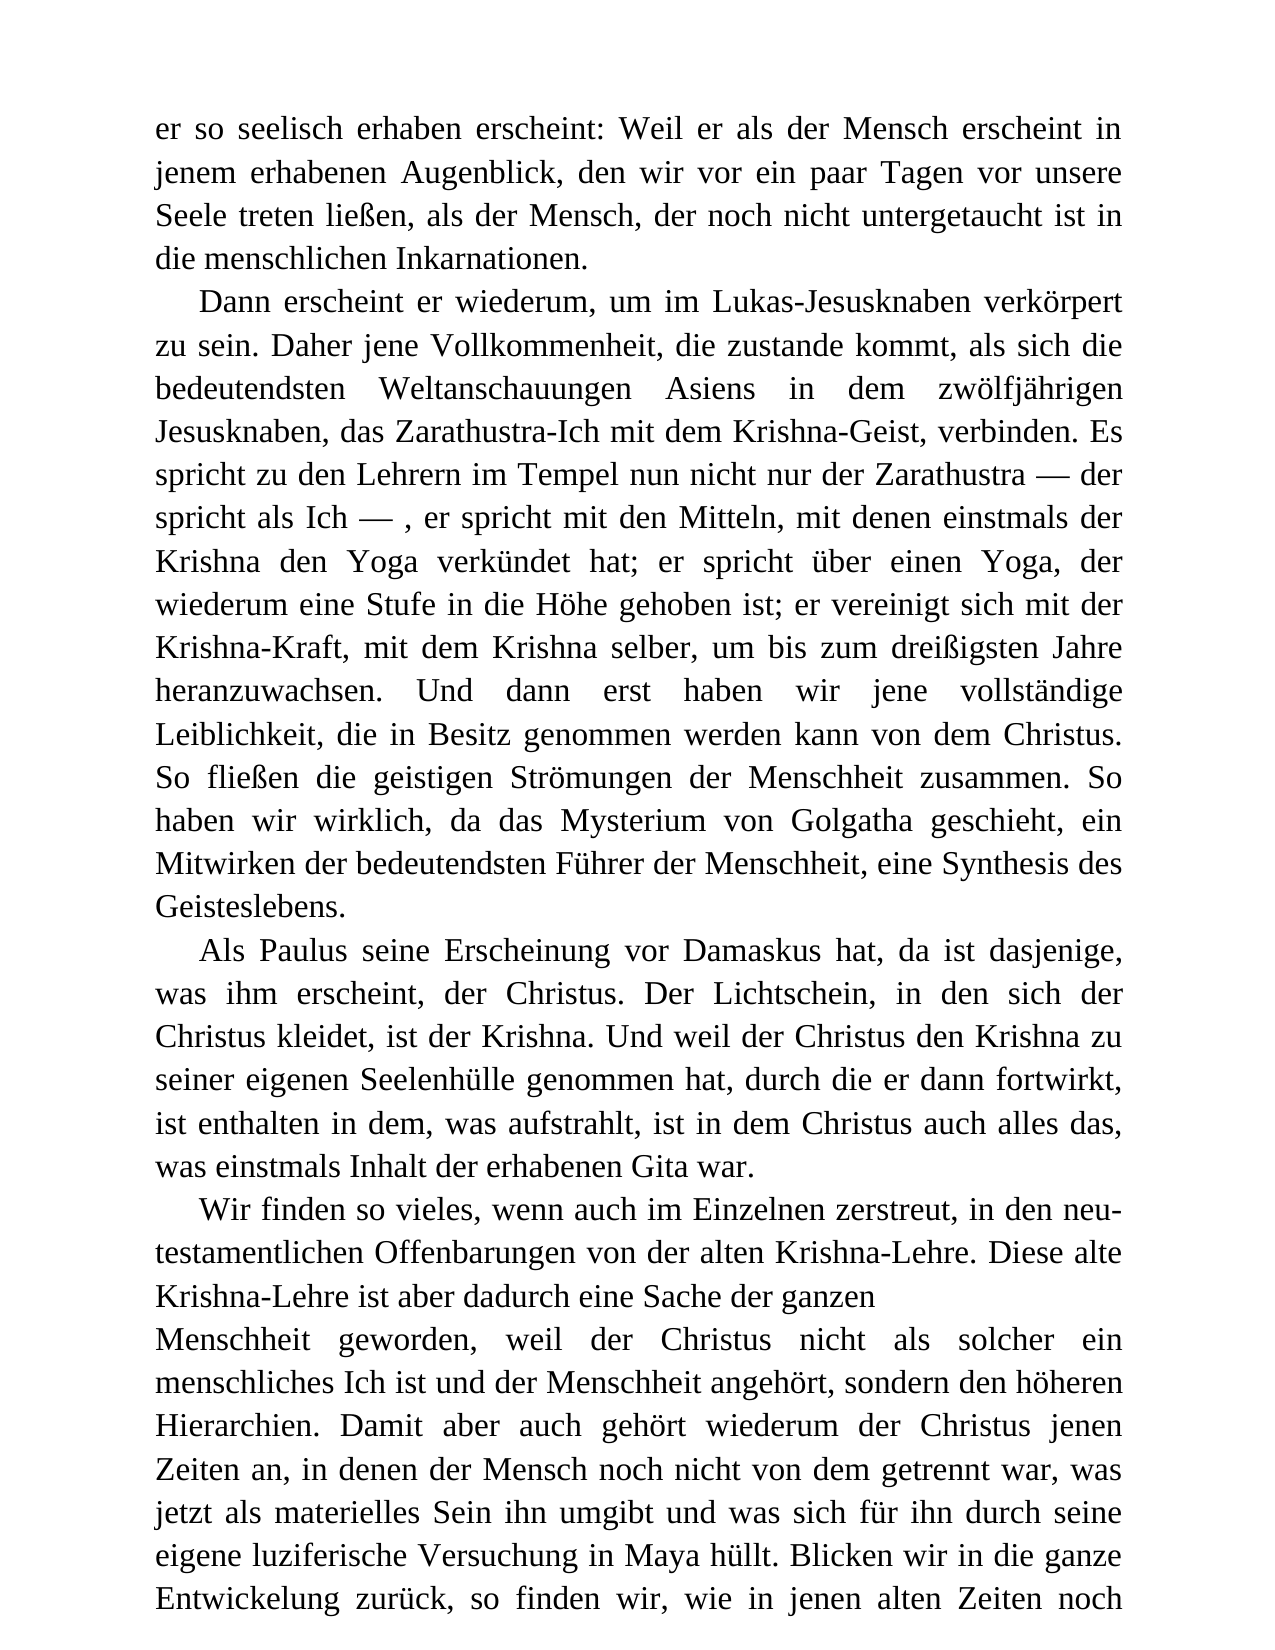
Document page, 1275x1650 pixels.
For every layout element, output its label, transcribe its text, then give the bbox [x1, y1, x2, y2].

text Menschheit geworden, weil der Christus nicht als solcher ein menschliches Ich ist und der Menschheit angehört, sondern den höheren Hierarchien. Damit aber auch gehört wiederum der Christus jenen Zeiten an, in denen der Mensch noch nicht von dem getrennt war, was jetzt als materielles Sein ihn umgibt und was sich für ihn durch seine eigene luziferische Versuchung in Maya hüllt. Blicken wir in die ganze Entwickelung zurück, so finden wir, wie in jenen alten Zeiten noch [155, 1319, 1124, 1617]
text Wir finden so vieles, wenn auch im Einzelnen zerstreut, in den neu-testamentlichen Offenbarungen von der alten Krishna-Lehre. Diese alte Krishna-Lehre ist aber dadurch eine Sache der ganzen [155, 1189, 1124, 1314]
text er so seelisch erhaben erscheint: Weil er als der Mensch erscheint in jenem erhabenen Augenblick, den wir vor ein paar Tagen vor unsere Seele treten ließen, als der Mensch, der noch nicht untergetaucht ist in die menschlichen Inkarnationen. [155, 109, 1124, 277]
text Als Paulus seine Erscheinung vor Damaskus hat, da ist dasjenige, was ihm erscheint, der Christus. Der Lichtschein, in den sich der Christus kleidet, ist der Krishna. Und weil der Christus den Krishna zu seiner eigenen Seelenhülle genommen hat, durch die er dann fortwirkt, ist enthalten in dem, was aufstrahlt, ist in dem Christus auch alles das, was einstmals Inhalt der erhabenen Gita war. [155, 930, 1124, 1184]
text Dann erscheint er wiederum, um im Lukas-Jesusknaben verkörpert zu sein. Daher jene Vollkommenheit, die zustande kommt, als sich die bedeutendsten Weltanschauungen Asiens in dem zwölfjährigen Jesusknaben, das Zarathustra-Ich mit dem Krishna-Geist, verbinden. Es spricht zu den Lehrern im Tempel nun nicht nur der Zarathustra — der spricht als Ich — , er spricht mit den Mitteln, mit denen einstmals der Krishna den Yoga verkündet hat; er spricht über einen Yoga, der wiederum eine Stufe in die Höhe gehoben ist; er vereinigt sich mit der Krishna-Kraft, mit dem Krishna selber, um bis zum dreißigsten Jahre heranzuwachsen. Und dann erst haben wir jene vollständige Leiblichkeit, die in Besitz genommen werden kann von dem Christus. So fließen die geistigen Strömungen der Menschheit zusammen. So haben wir wirklich, da das Mysterium von Golgatha geschieht, ein Mitwirken der bedeutendsten Führer der Menschheit, eine Synthesis des Geisteslebens. [155, 282, 1124, 925]
